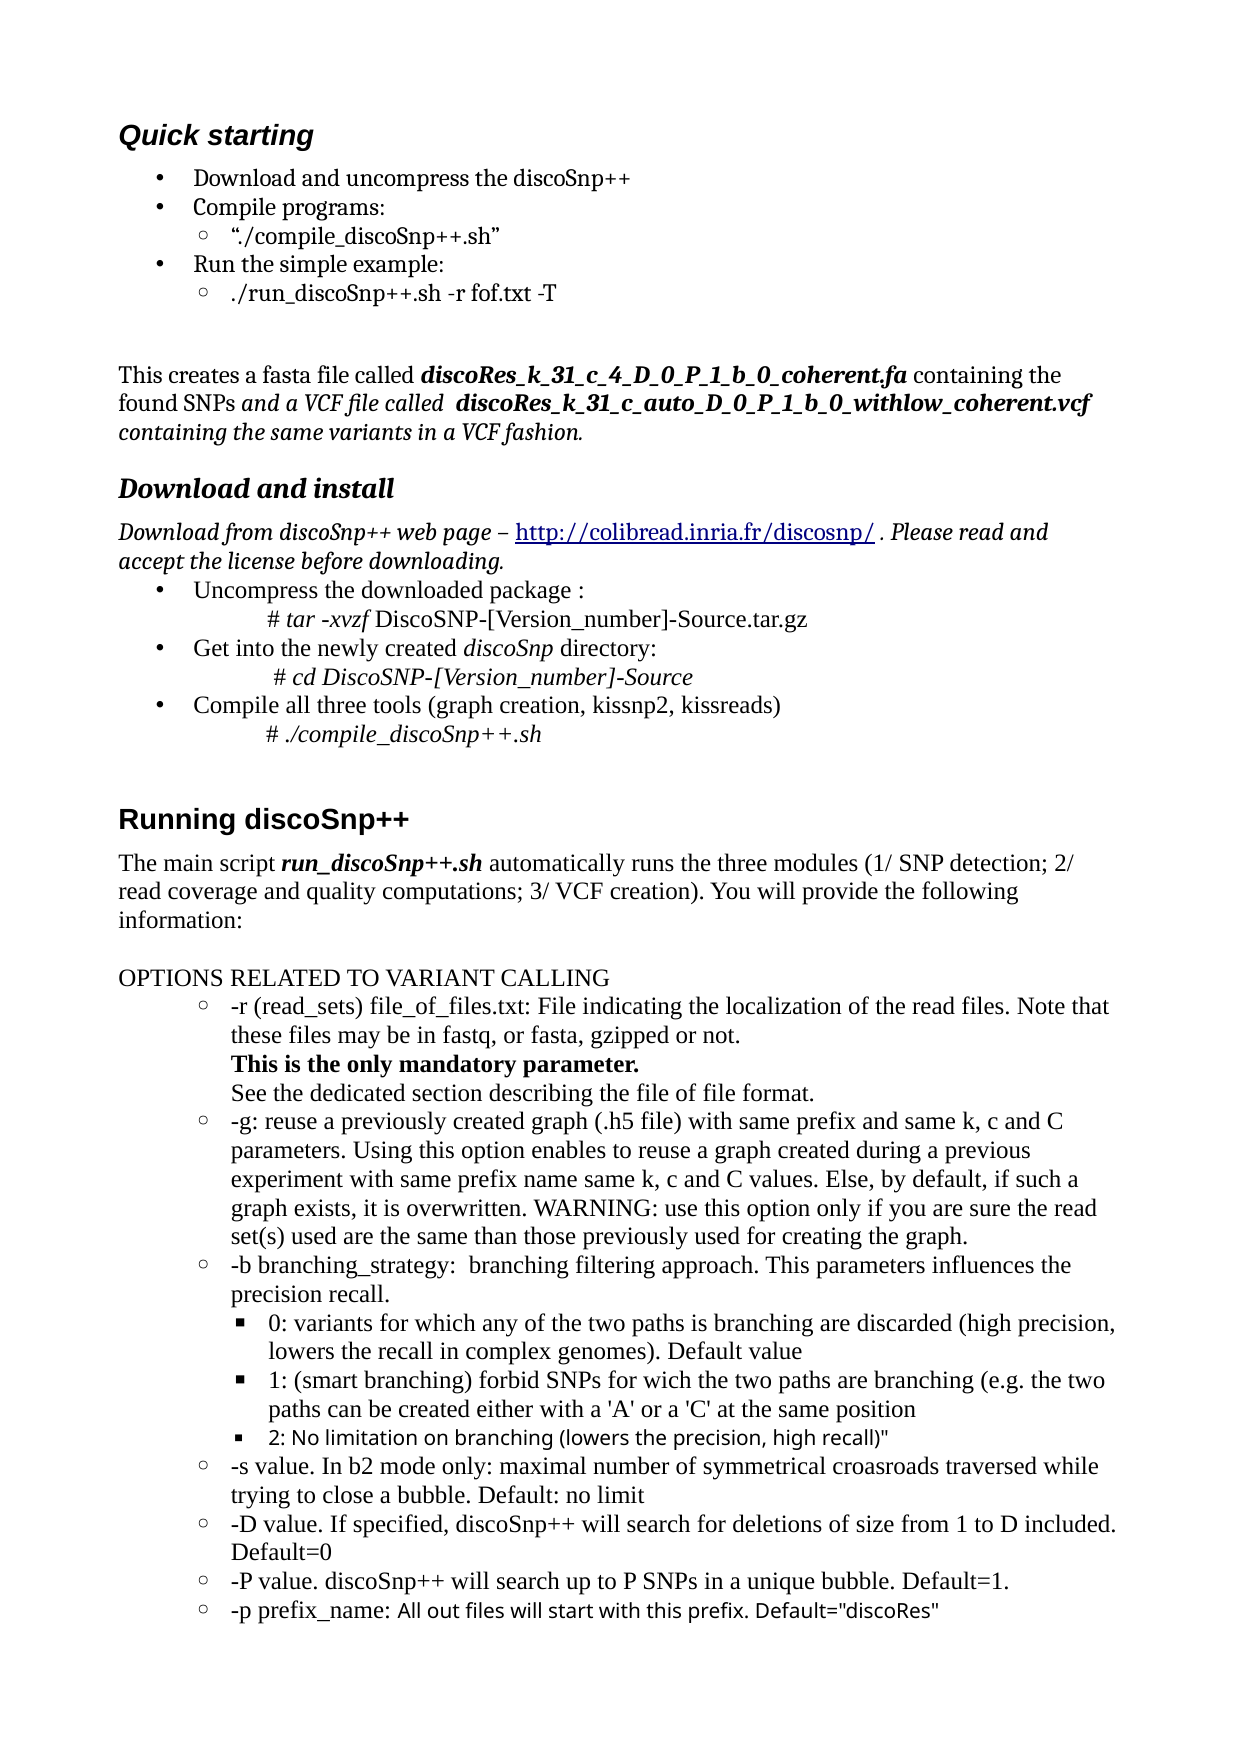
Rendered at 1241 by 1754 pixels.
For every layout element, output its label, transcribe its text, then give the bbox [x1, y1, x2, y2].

list -p prefix_name: All out files will start with this prefix. Default="discoRes" [193, 1595, 1122, 1624]
list Run the simple example: [156, 250, 1122, 279]
list -s value. In b2 mode only: maximal number of symmetrical croasroads traversed while trying to close a bubble. Default: no limit [193, 1451, 1122, 1509]
list Download and uncompress the discoSnp++ [156, 164, 1122, 193]
list 0: variants for which any of the two paths is branching are discarded (high precision, lowers the recall in complex genomes). Default value [231, 1308, 1122, 1365]
text This creates a fasta file called discoRes_k_31_c_4_D_0_P_1_b_0_coherent.fa containing the found SNPs and a VCF file called discoRes_k_31_c_auto_D_0_P_1_b_0_withlow_coherent.vcf containing the same variants in a VCF fashion. [118, 361, 1122, 447]
list “./compile_discoSnp++.sh” [193, 222, 1122, 250]
list ./run_discoSnp++.sh -r fof.txt -T [193, 279, 1122, 308]
list Get into the newly created discoSnp directory: # cd DiscoSNP-[Version_number]-Source [156, 633, 1122, 690]
text OPTIONS RELATED TO VARIANT CALLING [118, 963, 1122, 991]
list The main script run_discoSnp++.sh automatically runs the three modules (1/ SNP detection; 2/ read coverage and quality computations; 3/ VCF creation). You will provide the following information: [81, 848, 1122, 934]
list -D value. If specified, discoSnp++ will search for deletions of size from 1 to D included. Default=0 [193, 1509, 1122, 1566]
list -r (read_sets) file_of_files.txt: File indicating the localization of the read files. Note that these files may be in fastq, or fasta, gzipped or not. This is the only mandatory parameter. See the dedicated section describing the file of file format. [193, 991, 1122, 1106]
list Compile all three tools (graph creation, kissnp2, kissreads) [156, 690, 1122, 719]
list -g: reuse a previously created graph (.h5 file) with same prefix and same k, c and C parameters. Using this option enables to reuse a graph created during a previous experiment with same prefix name same k, c and C values. Else, by default, if such a graph exists, it is overwritten. WARNING: use this option only if you are sure the read set(s) used are the same than those previously used for creating the graph. [193, 1106, 1122, 1250]
subtitle Download and install [118, 472, 1122, 505]
list -P value. discoSnp++ will search up to P SNPs in a unique bubble. Default=1. [193, 1566, 1122, 1595]
subtitle Quick starting [118, 118, 1122, 152]
list 1: (smart branching) forbid SNPs for wich the two paths are branching (e.g. the two paths can be created either with a 'A' or a 'C' at the same position [231, 1365, 1122, 1423]
subtitle Running discoSnp++ [118, 802, 1122, 835]
text Download from discoSnp++ web page – http://colibread.inria.fr/discosnp/ . Please read and accept the license before downloading. [118, 518, 1122, 575]
text # ./compile_discoSnp++.sh [118, 719, 1122, 748]
list -b branching_strategy: branching filtering approach. This parameters influences the precision recall. [193, 1250, 1122, 1308]
list Compile programs: [156, 193, 1122, 222]
list Uncompress the downloaded package : # tar -xvzf DiscoSNP-[Version_number]-Source.tar.gz [156, 575, 1122, 633]
list 2: No limitation on branching (lowers the precision, high recall)" [231, 1423, 1122, 1451]
